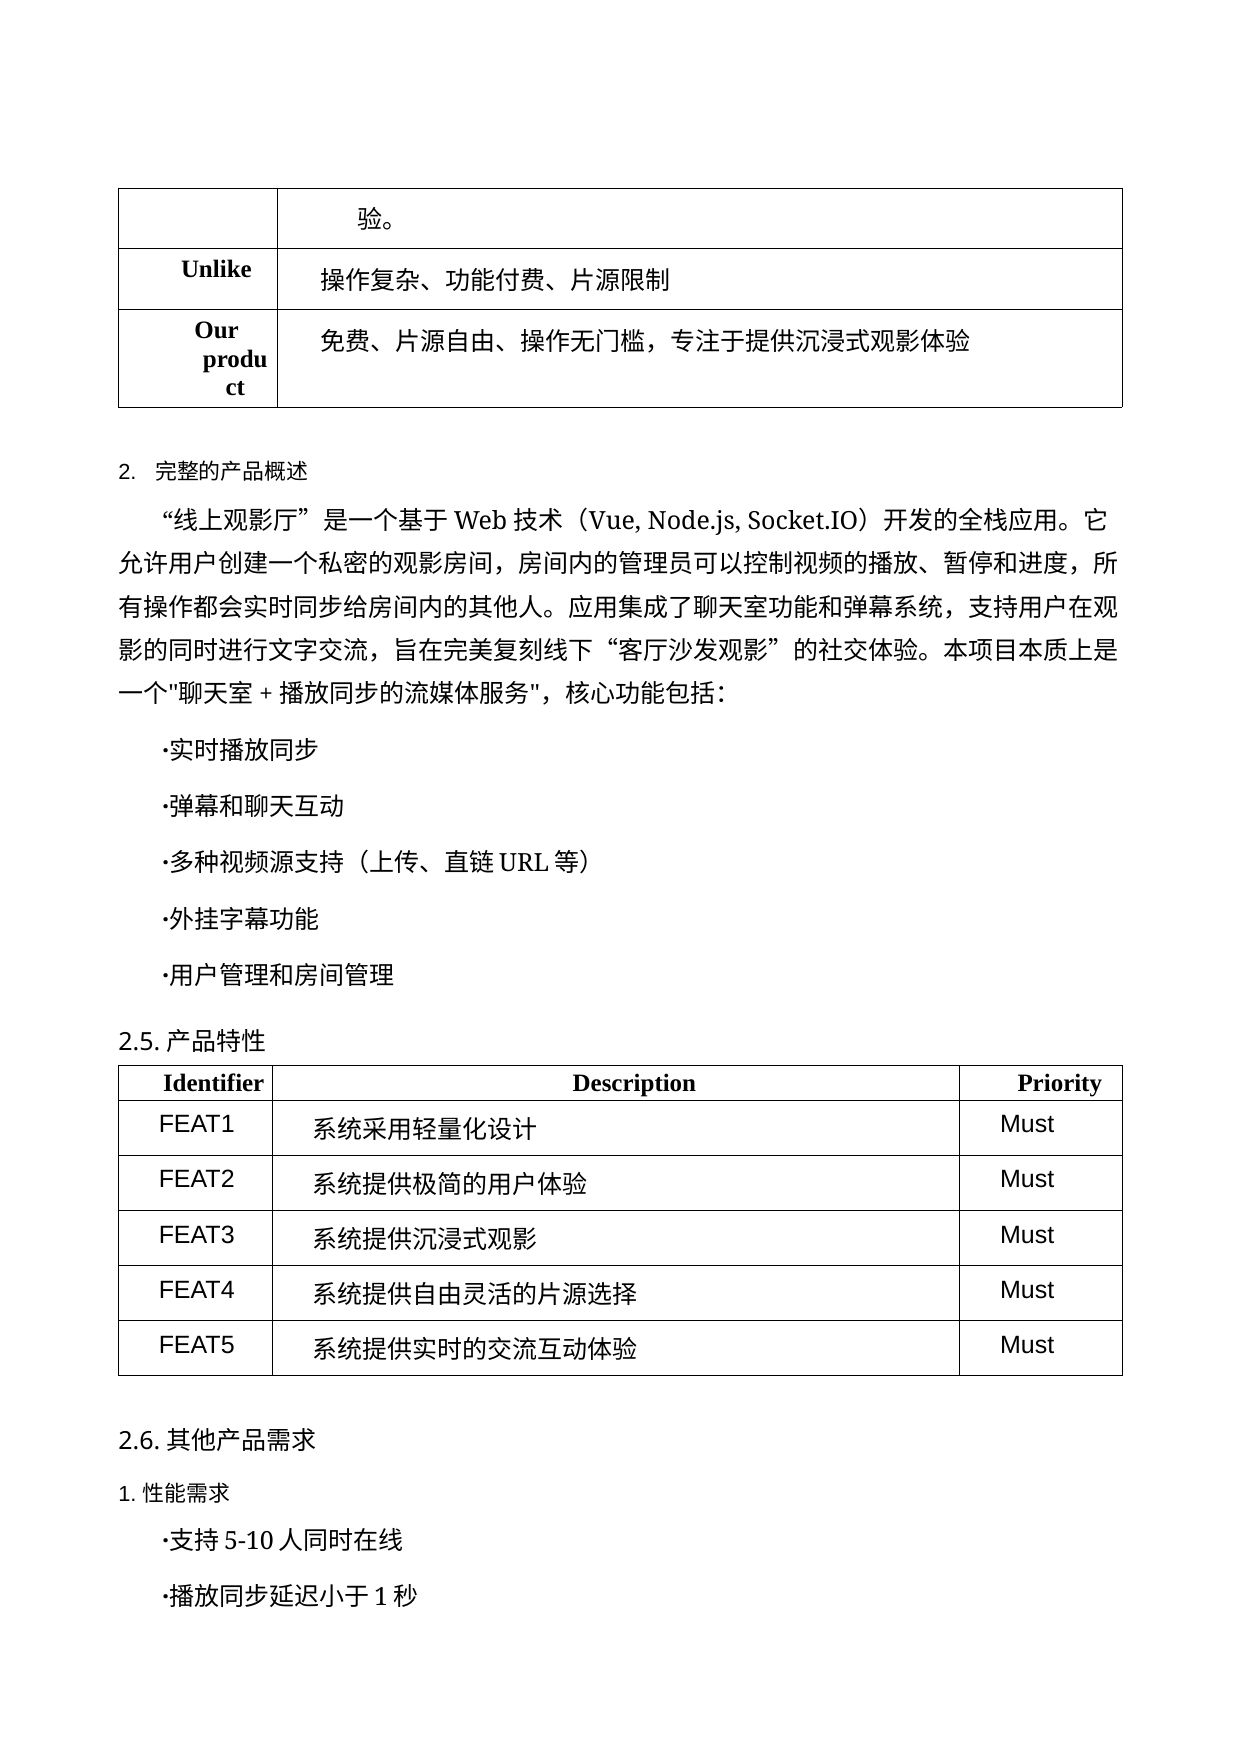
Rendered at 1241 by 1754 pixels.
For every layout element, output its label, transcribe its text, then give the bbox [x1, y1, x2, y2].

table_cell Our product [119, 310, 277, 407]
table_cell Unlike [119, 249, 277, 309]
table_cell 免费、片源自由、操作无门槛，专注于提供沉浸式观影体验 [278, 310, 1122, 407]
table_cell 验。 [278, 189, 1122, 248]
table_cell FEAT4 [119, 1266, 272, 1320]
text ·用户管理和房间管理 [118, 956, 1122, 992]
text ·多种视频源支持（上传、直链URL等） [118, 843, 1122, 879]
table_cell FEAT3 [119, 1211, 272, 1265]
table_cell 系统提供极简的用户体验 [273, 1156, 959, 1210]
table_header Priority [960, 1066, 1122, 1100]
subtitle 完整的产品概述 [118, 453, 1122, 487]
table_cell Must [960, 1266, 1122, 1320]
text ·播放同步延迟小于1秒 [118, 1576, 1122, 1613]
text “线上观影厅”是一个基于 Web 技术（Vue, Node.js, Socket.IO）开发的全栈应用。它允许用户创建一个私密的观影房间，房间内的管理员可以控制视频的播放、暂停和进度，所有操作都会实时同步给房间内的其他人。应用集成了聊天室功能和弹幕系统，支持用户在观影的同时进行文字交流，旨在完美复刻线下“客厅沙发观影”的社交体验。本项目本质上是一个"聊天室 + 播放同步的流媒体服务"，核心功能包括： [118, 500, 1122, 710]
subtitle 产品特性 [118, 1022, 1122, 1058]
table_cell 操作复杂、功能付费、片源限制 [278, 249, 1122, 309]
table_cell Must [960, 1101, 1122, 1155]
text ·弹幕和聊天互动 [118, 787, 1122, 823]
table_cell 系统采用轻量化设计 [273, 1101, 959, 1155]
table_cell 系统提供沉浸式观影 [273, 1211, 959, 1265]
table_cell 系统提供实时的交流互动体验 [273, 1321, 959, 1375]
text ·实时播放同步 [118, 730, 1122, 766]
table_cell FEAT1 [119, 1101, 272, 1155]
table_cell FEAT5 [119, 1321, 272, 1375]
table_header Identifier [119, 1066, 272, 1100]
subtitle 性能需求 [118, 1476, 1122, 1507]
table_cell 系统提供自由灵活的片源选择 [273, 1266, 959, 1320]
text ·外挂字幕功能 [118, 899, 1122, 936]
table_cell Must [960, 1211, 1122, 1265]
table_cell [119, 189, 277, 248]
table_cell FEAT2 [119, 1156, 272, 1210]
table_header Description [273, 1066, 959, 1100]
table_cell Must [960, 1321, 1122, 1375]
subtitle 其他产品需求 [118, 1421, 1122, 1457]
text ·支持5-10人同时在线 [118, 1520, 1122, 1556]
table_cell Must [960, 1156, 1122, 1210]
